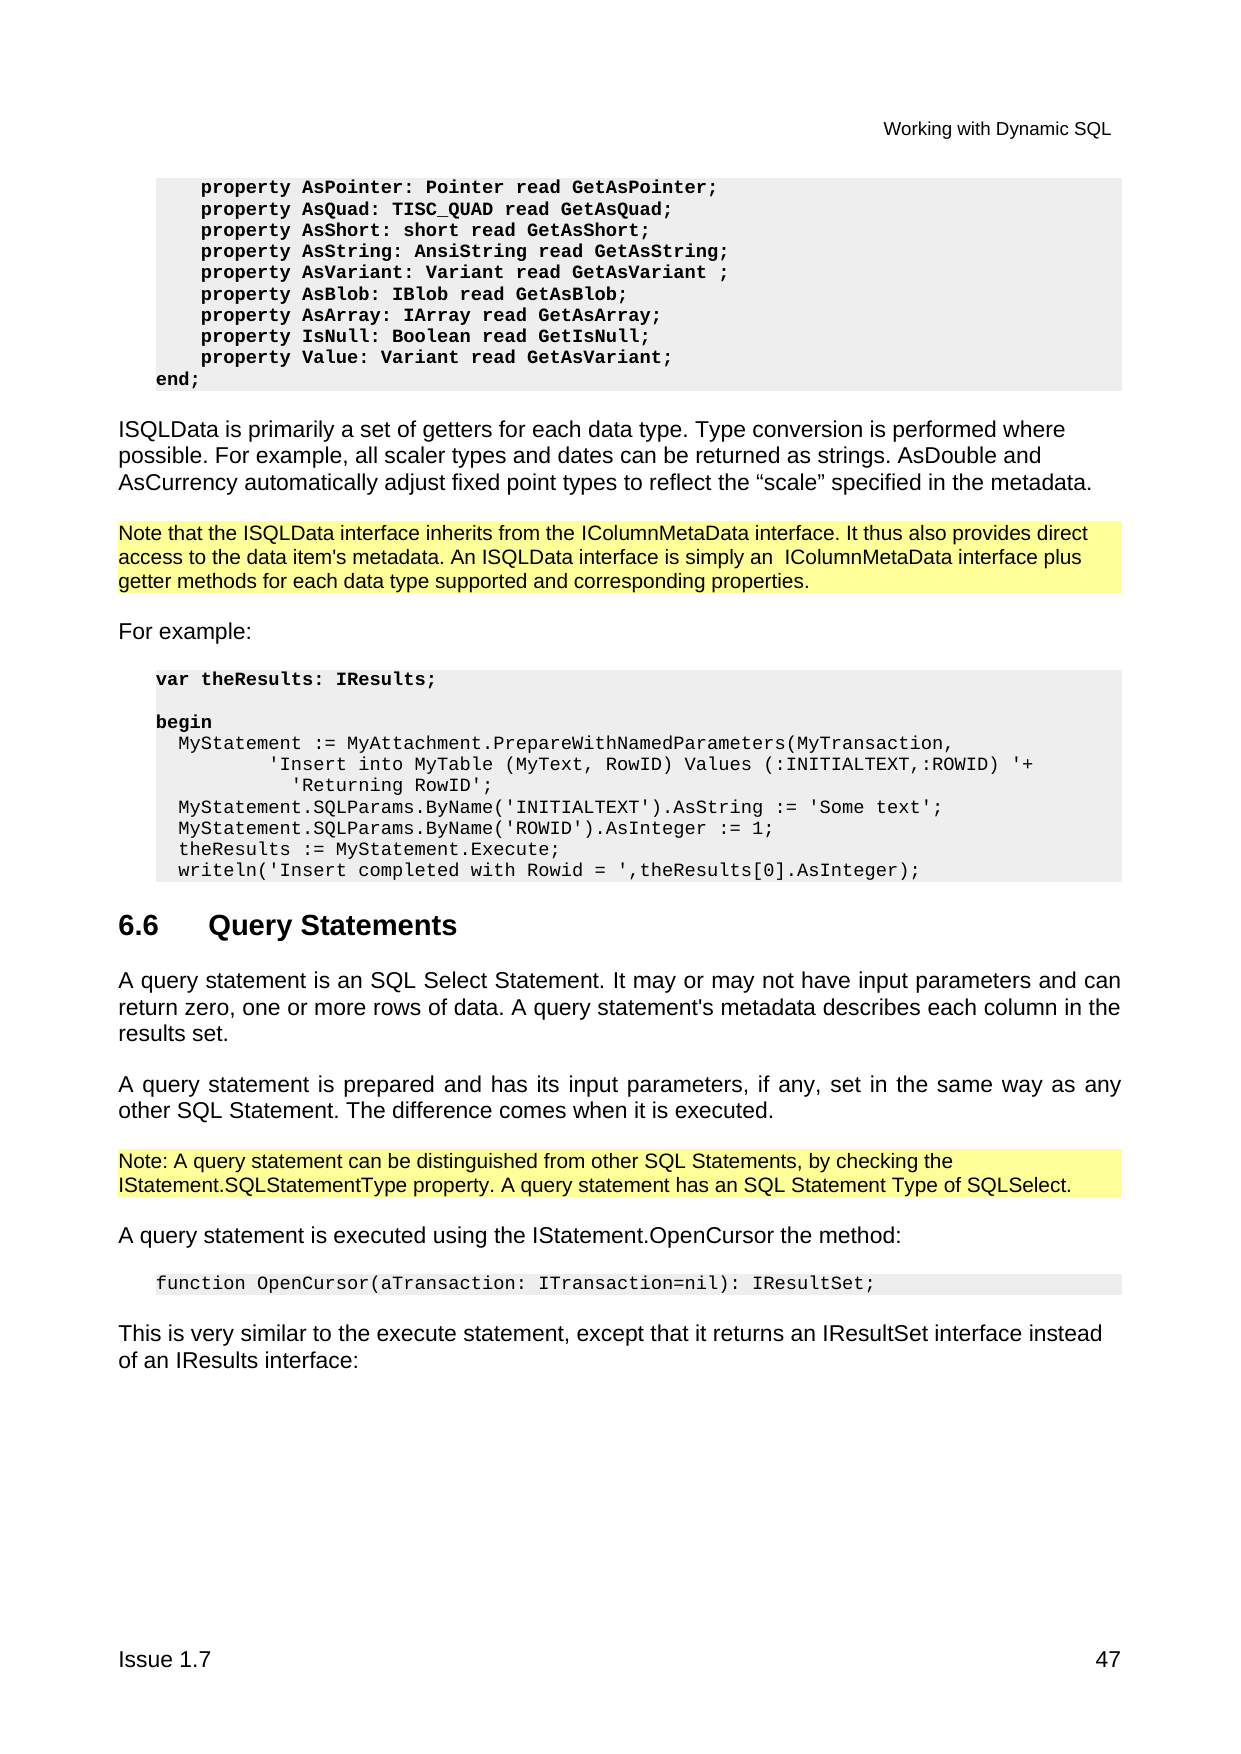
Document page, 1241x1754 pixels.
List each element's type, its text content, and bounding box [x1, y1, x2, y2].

text ISQLData is primarily a set of getters for each data type. Type conversion is performed where possible. For example, all scaler types and dates can be returned as strings. AsDouble and AsCurrency automatically adjust fixed point types to reflect the “scale” specified in the metadata. [118, 416, 1122, 495]
text This is very similar to the execute statement, except that it returns an IResultSet interface instead of an IResults interface: [118, 1320, 1122, 1373]
text MyStatement.SQLParams.ByName('ROWID').AsInteger := 1; [156, 819, 1122, 840]
text property Value: Variant read GetAsVariant; [156, 348, 1122, 369]
text property AsVariant: Variant read GetAsVariant ; [156, 263, 1122, 284]
text property AsString: AnsiString read GetAsString; [156, 242, 1122, 263]
text 'Returning RowID'; [156, 776, 1122, 797]
text theResults := MyStatement.Execute; [156, 840, 1122, 861]
text function OpenCursor(aTransaction: ITransaction=nil): IResultSet; [156, 1274, 1122, 1295]
text MyStatement.SQLParams.ByName('INITIALTEXT').AsString := 'Some text'; [156, 797, 1122, 819]
text property AsArray: IArray read GetAsArray; [156, 306, 1122, 327]
text writeln('Insert completed with Rowid = ',theResults[0].AsInteger); [156, 861, 1122, 882]
text end; [156, 369, 1122, 391]
text property IsNull: Boolean read GetIsNull; [156, 327, 1122, 348]
text Note that the ISQLData interface inherits from the IColumnMetaData interface. It thus also provides direct access to the data item's metadata. An ISQLData interface is simply an IColumnMetaData interface plus getter methods for each data type supported and corresponding properties. [118, 521, 1122, 593]
text begin [156, 712, 1122, 734]
text Note: A query statement can be distinguished from other SQL Statements, by checking the IStatement.SQLStatementType property. A query statement has an SQL Statement Type of SQLSelect. [118, 1149, 1122, 1197]
text A query statement is prepared and has its input parameters, if any, set in the same way as any other SQL Statement. The difference comes when it is executed. [118, 1071, 1122, 1124]
text A query statement is executed using the IStatement.OpenCursor the method: [118, 1222, 1122, 1249]
text For example: [118, 618, 1122, 644]
text 'Insert into MyTable (MyText, RowID) Values (:INITIALTEXT,:ROWID) '+ [156, 755, 1122, 776]
text MyStatement := MyAttachment.PrepareWithNamedParameters(MyTransaction, [156, 734, 1122, 755]
text property AsQuad: TISC_QUAD read GetAsQuad; [156, 199, 1122, 221]
text A query statement is an SQL Select Statement. It may or may not have input parameters and can return zero, one or more rows of data. A query statement's metadata describes each column in the results set. [118, 967, 1122, 1046]
subtitle Query Statements [118, 908, 1122, 942]
text property AsBlob: IBlob read GetAsBlob; [156, 284, 1122, 306]
text property AsPointer: Pointer read GetAsPointer; [156, 178, 1122, 199]
text property AsShort: short read GetAsShort; [156, 221, 1122, 242]
text var theResults: IResults; [156, 670, 1122, 691]
